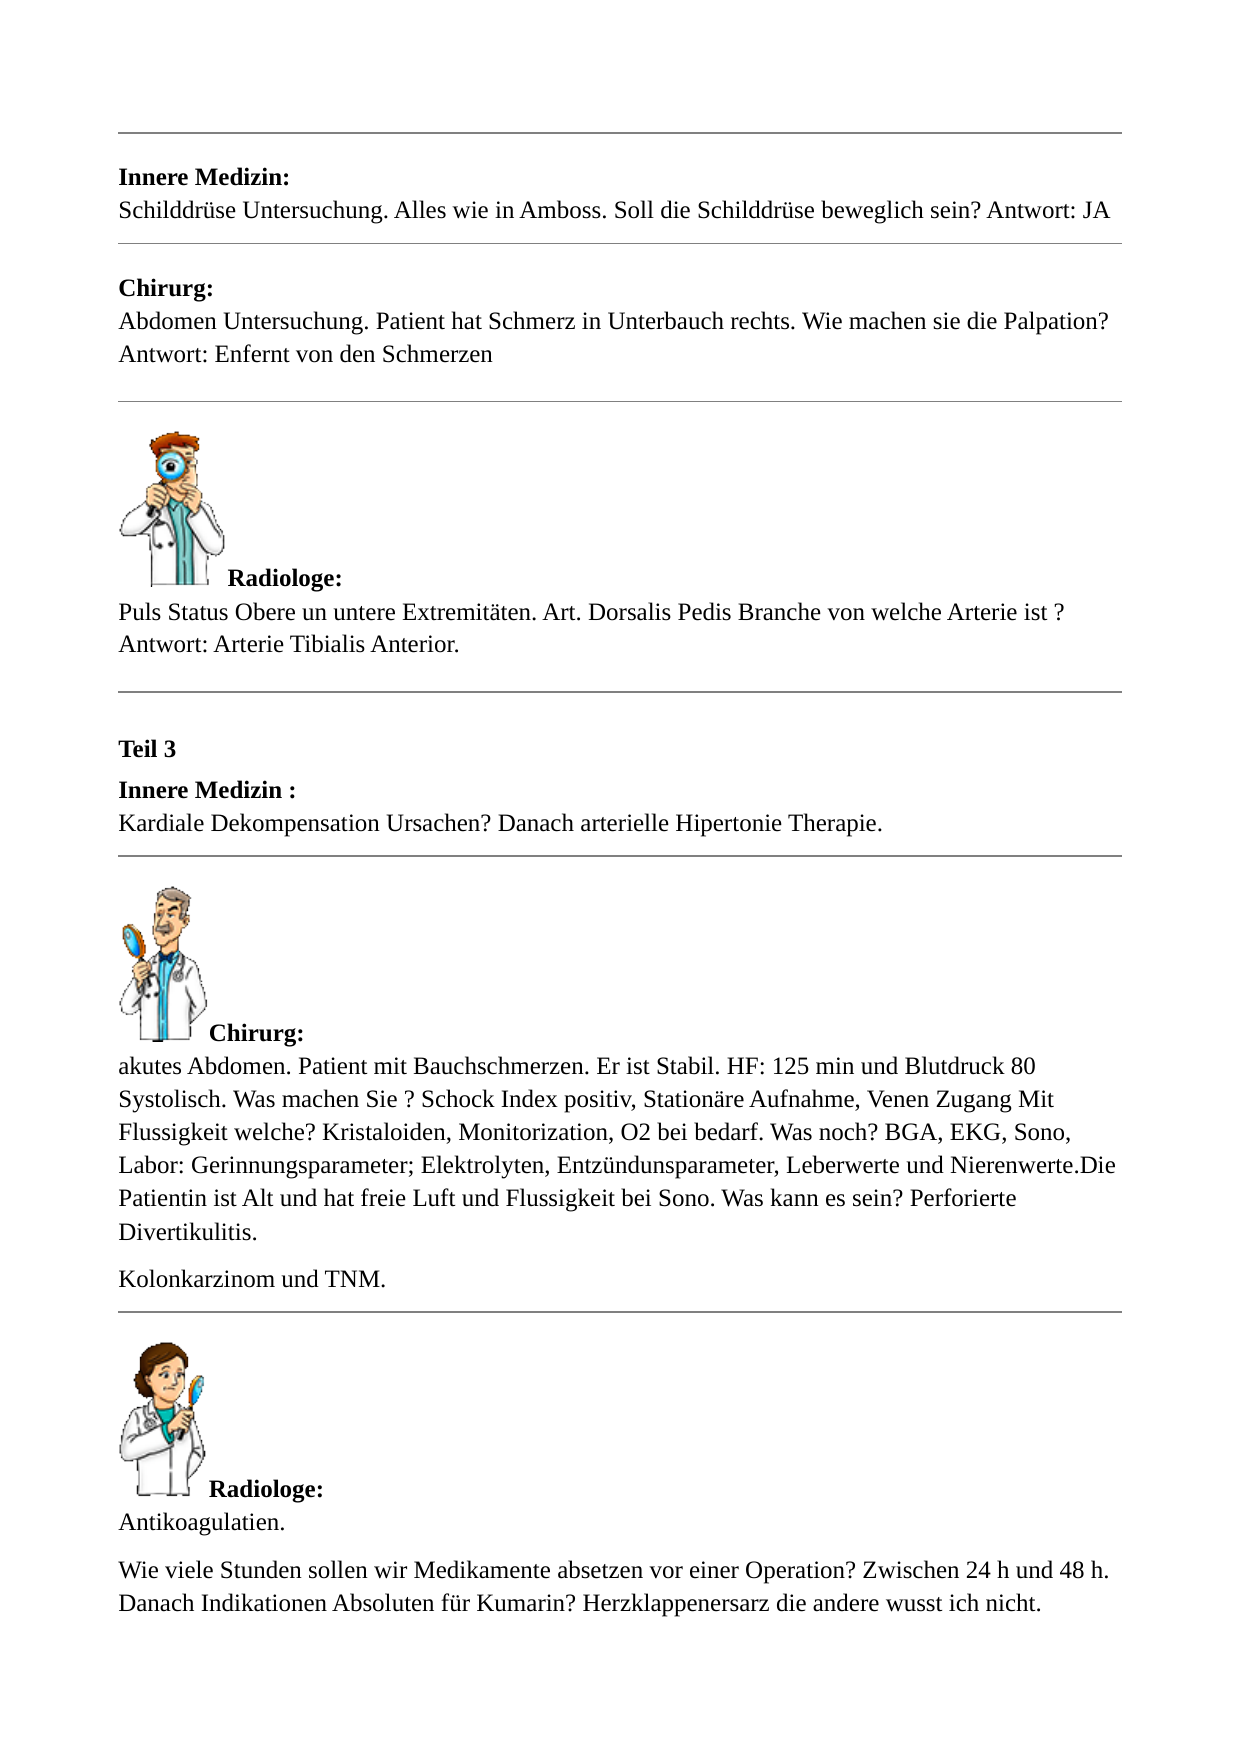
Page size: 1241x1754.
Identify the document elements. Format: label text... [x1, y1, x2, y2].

text Radiologe: Puls Status Obere un untere Extremitäten. Art. Dorsalis Pedis Branche von welche Arterie ist ? Antwort: Arterie Tibialis Anterior. [118, 561, 1122, 658]
text Wie viele Stunden sollen wir Medikamente absetzen vor einer Operation? Zwischen 24 h und 48 h. [118, 1555, 1122, 1584]
picture [118, 1341, 209, 1498]
text Radiologe: Antikoagulatien. [118, 1471, 1122, 1536]
picture [118, 430, 228, 587]
text Innere Medizin: Schilddrüse Untersuchung. Alles wie in Amboss. Soll die Schilddrüse beweglich sein? Antwort: JA [118, 162, 1122, 224]
text Chirurg: akutes Abdomen. Patient mit Bauchschmerzen. Er ist Stabil. HF: 125 min und Blutdruck 80 Systolisch. Was machen Sie ? Schock Index positiv, Stationäre Aufnahme, Venen Zugang Mit Flussigkeit welche? Kristaloiden, Monitorization, O2 bei bedarf. Was noch? BGA, EKG, Sono, Labor: Gerinnungsparameter; Elektrolyten, Entzündunsparameter, Leberwerte und Nierenwerte.Die Patientin ist Alt und hat freie Luft und Flussigkeit bei Sono. Was kann es sein? Perforierte Divertikulitis. [118, 1016, 1122, 1245]
picture [118, 885, 209, 1042]
text Kolonkarzinom und TNM. [118, 1264, 1122, 1293]
text Chirurg: Abdomen Untersuchung. Patient hat Schmerz in Unterbauch rechts. Wie machen sie die Palpation? Antwort: Enfernt von den Schmerzen [118, 273, 1122, 367]
subtitle Teil 3 [118, 734, 1122, 763]
text Danach Indikationen Absoluten für Kumarin? Herzklappenersarz die andere wusst ich nicht. [118, 1588, 1122, 1617]
text Innere Medizin : Kardiale Dekompensation Ursachen? Danach arterielle Hipertonie Therapie. [118, 775, 1122, 837]
